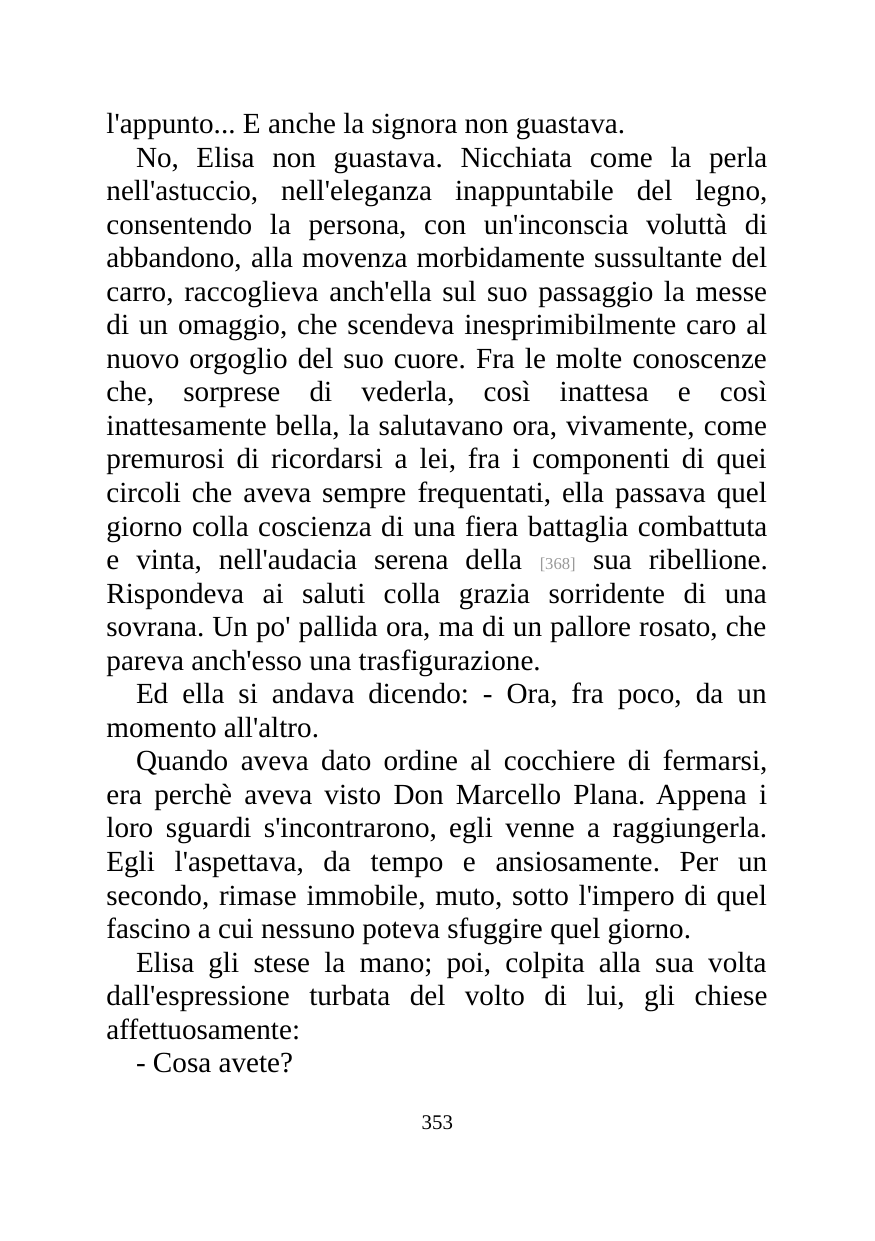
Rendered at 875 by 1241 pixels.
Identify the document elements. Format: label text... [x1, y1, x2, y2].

text - Cosa avete? [106, 1045, 768, 1079]
text Elisa gli stese la mano; poi, colpita alla sua volta dall'espressione turbata del volto di lui, gli chiese affettuosamente: [106, 945, 768, 1045]
text No, Elisa non guastava. Nicchiata come la perla nell'astuccio, nell'eleganza inappuntabile del legno, consentendo la persona, con un'inconscia voluttà di abbandono, alla movenza morbidamente sussultante del carro, raccoglieva anch'ella sul suo passaggio la messe di un omaggio, che scendeva inesprimibilmente caro al nuovo orgoglio del suo cuore. Fra le molte conoscenze che, sorprese di vederla, così inattesa e così inattesamente bella, la salutavano ora, vivamente, come premurosi di ricordarsi a lei, fra i componenti di quei circoli che aveva sempre frequentati, ella passava quel giorno colla coscienza di una fiera battaglia combattuta e vinta, nell'audacia serena della [368] sua ribellione. Rispondeva ai saluti colla grazia sorridente di una sovrana. Un po' pallida ora, ma di un pallore rosato, che pareva anch'esso una trasfigurazione. [106, 140, 768, 676]
text Quando aveva dato ordine al cocchiere di fermarsi, era perchè aveva visto Don Marcello Plana. Appena i loro sguardi s'incontrarono, egli venne a raggiungerla. Egli l'aspettava, da tempo e ansiosamente. Per un secondo, rimase immobile, muto, sotto l'impero di quel fascino a cui nessuno poteva sfuggire quel giorno. [106, 743, 768, 945]
text l'appunto... E anche la signora non guastava. [106, 106, 768, 140]
text Ed ella si andava dicendo: - Ora, fra poco, da un momento all'altro. [106, 676, 768, 743]
